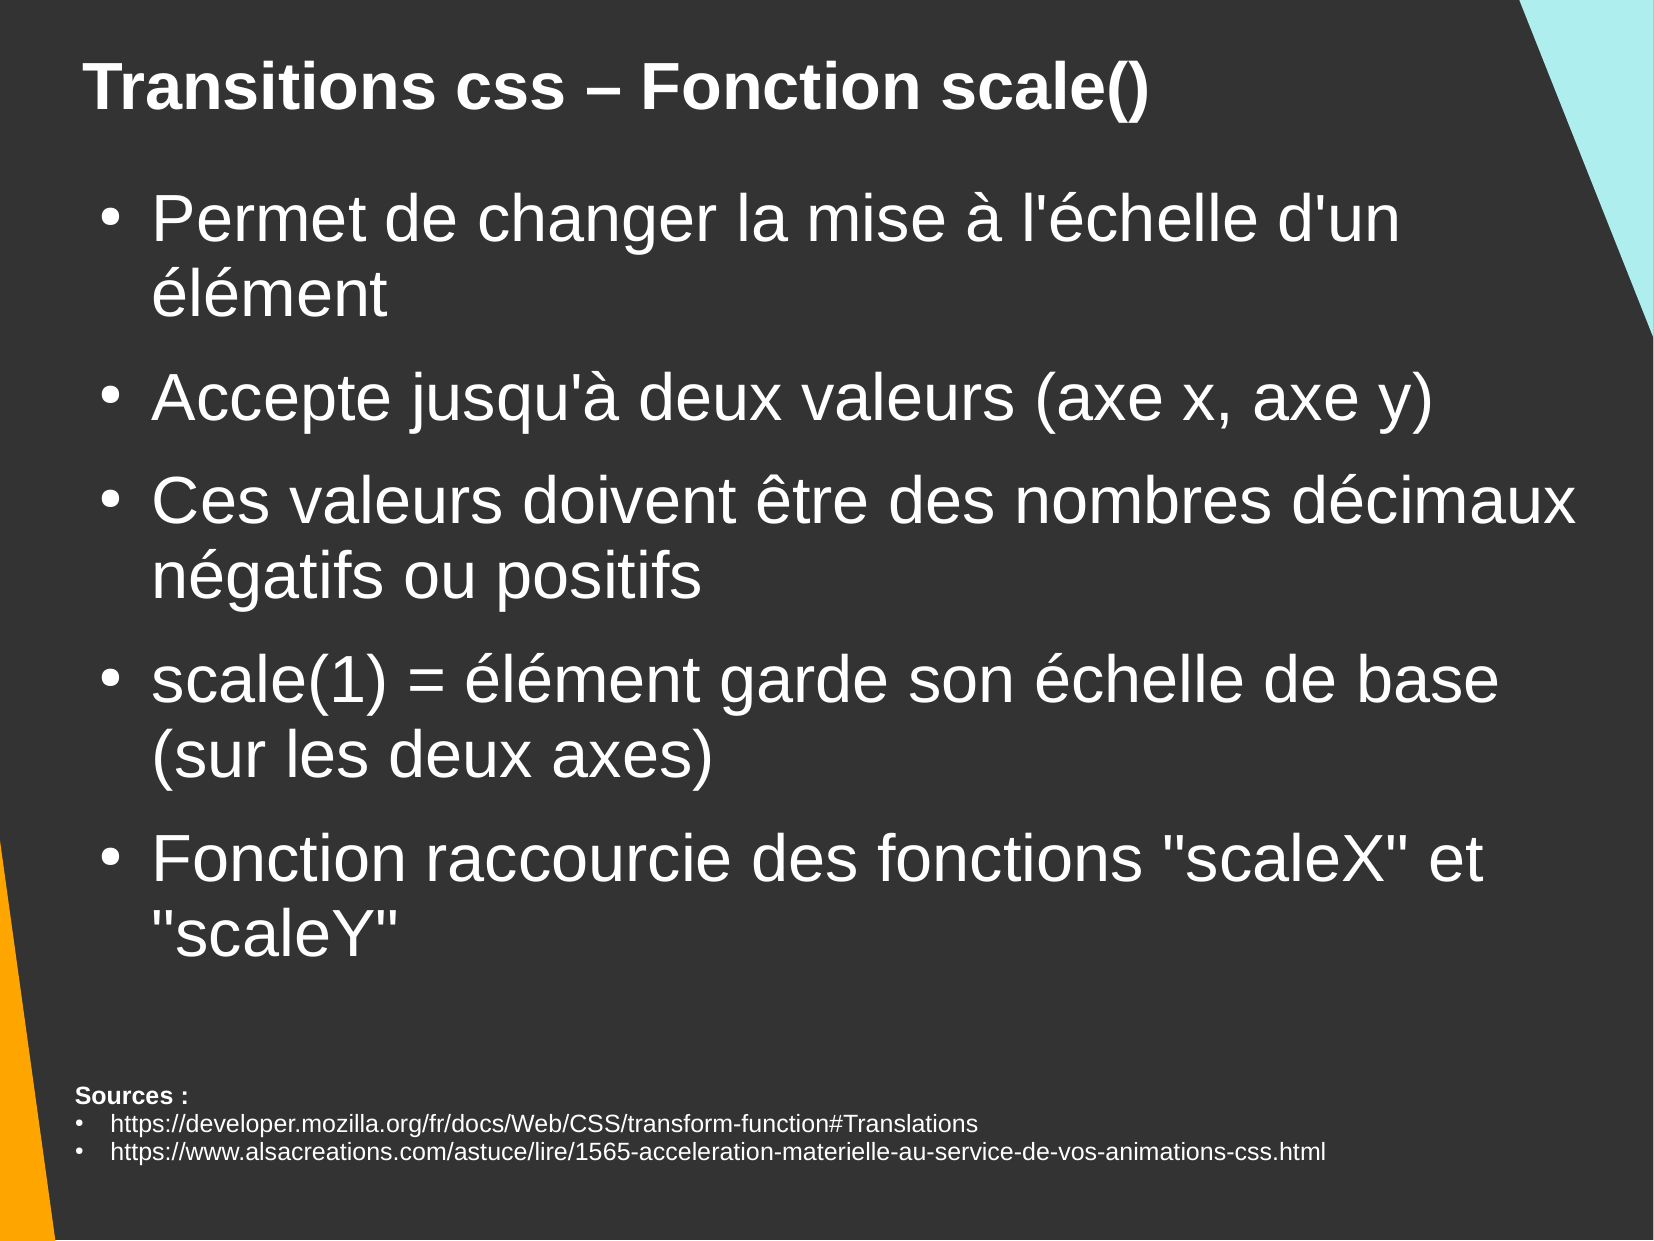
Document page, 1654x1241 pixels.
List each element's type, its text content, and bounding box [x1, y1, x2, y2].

list Permet de changer la mise à l'échelle d'un élément Accepte jusqu'à deux valeurs (axe x, axe y) Ces valeurs doivent être des nombres décimaux négatifs ou positifs scale(1) = élément garde son échelle de base (sur les deux axes) Fonction raccourcie des fonctions "scaleX" et "scaleY" [80, 180, 1630, 1028]
text_box Sources : https://developer.mozilla.org/fr/docs/Web/CSS/transform-function#Translations https://www.alsacreations.com/astuce/lire/1565-acceleration-materielle-au-service-de-vos-animations-css.html [60, 1074, 1546, 1217]
text_box [1519, 0, 1654, 340]
title Transitions css – Fonction scale() [82, 49, 1571, 152]
text_box [0, 840, 56, 1241]
